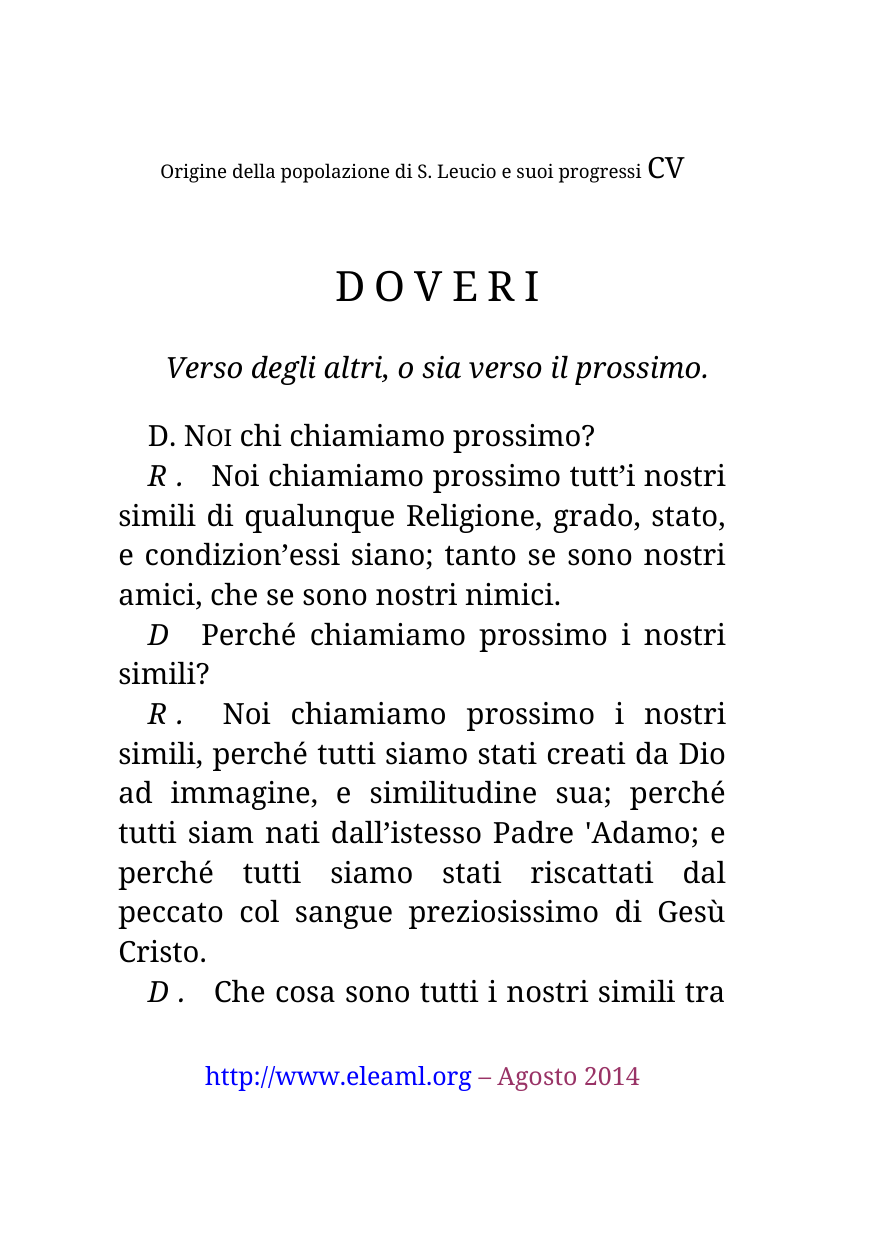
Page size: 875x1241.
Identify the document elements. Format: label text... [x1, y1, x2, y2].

text D. Che cosa sono tutti i nostri simili tra [118, 971, 726, 1011]
text D. Noi chi chiamiamo prossimo? [118, 415, 726, 455]
text D Perché chiamiamo prossimo i nostri simili? [118, 614, 726, 693]
text R. Noi chiamiamo prossimo i nostri simili, perché tutti siamo stati creati da Dio ad immagine, e similitudine sua; perché tutti siam nati dall’istesso Padre 'Adamo; e perché tutti siamo stati riscattati dal peccato col sangue preziosissimo di Gesù Cristo. [118, 693, 726, 971]
text Verso degli altri, o sia verso il prossimo. [118, 347, 726, 387]
text DOVERI [118, 256, 726, 313]
text R. Noi chiamiamo prossimo tutt’i nostri simili di qualunque Religione, grado, stato, e condizion’essi siano; tanto se sono nostri amici, che se sono nostri nimici. [118, 455, 726, 614]
